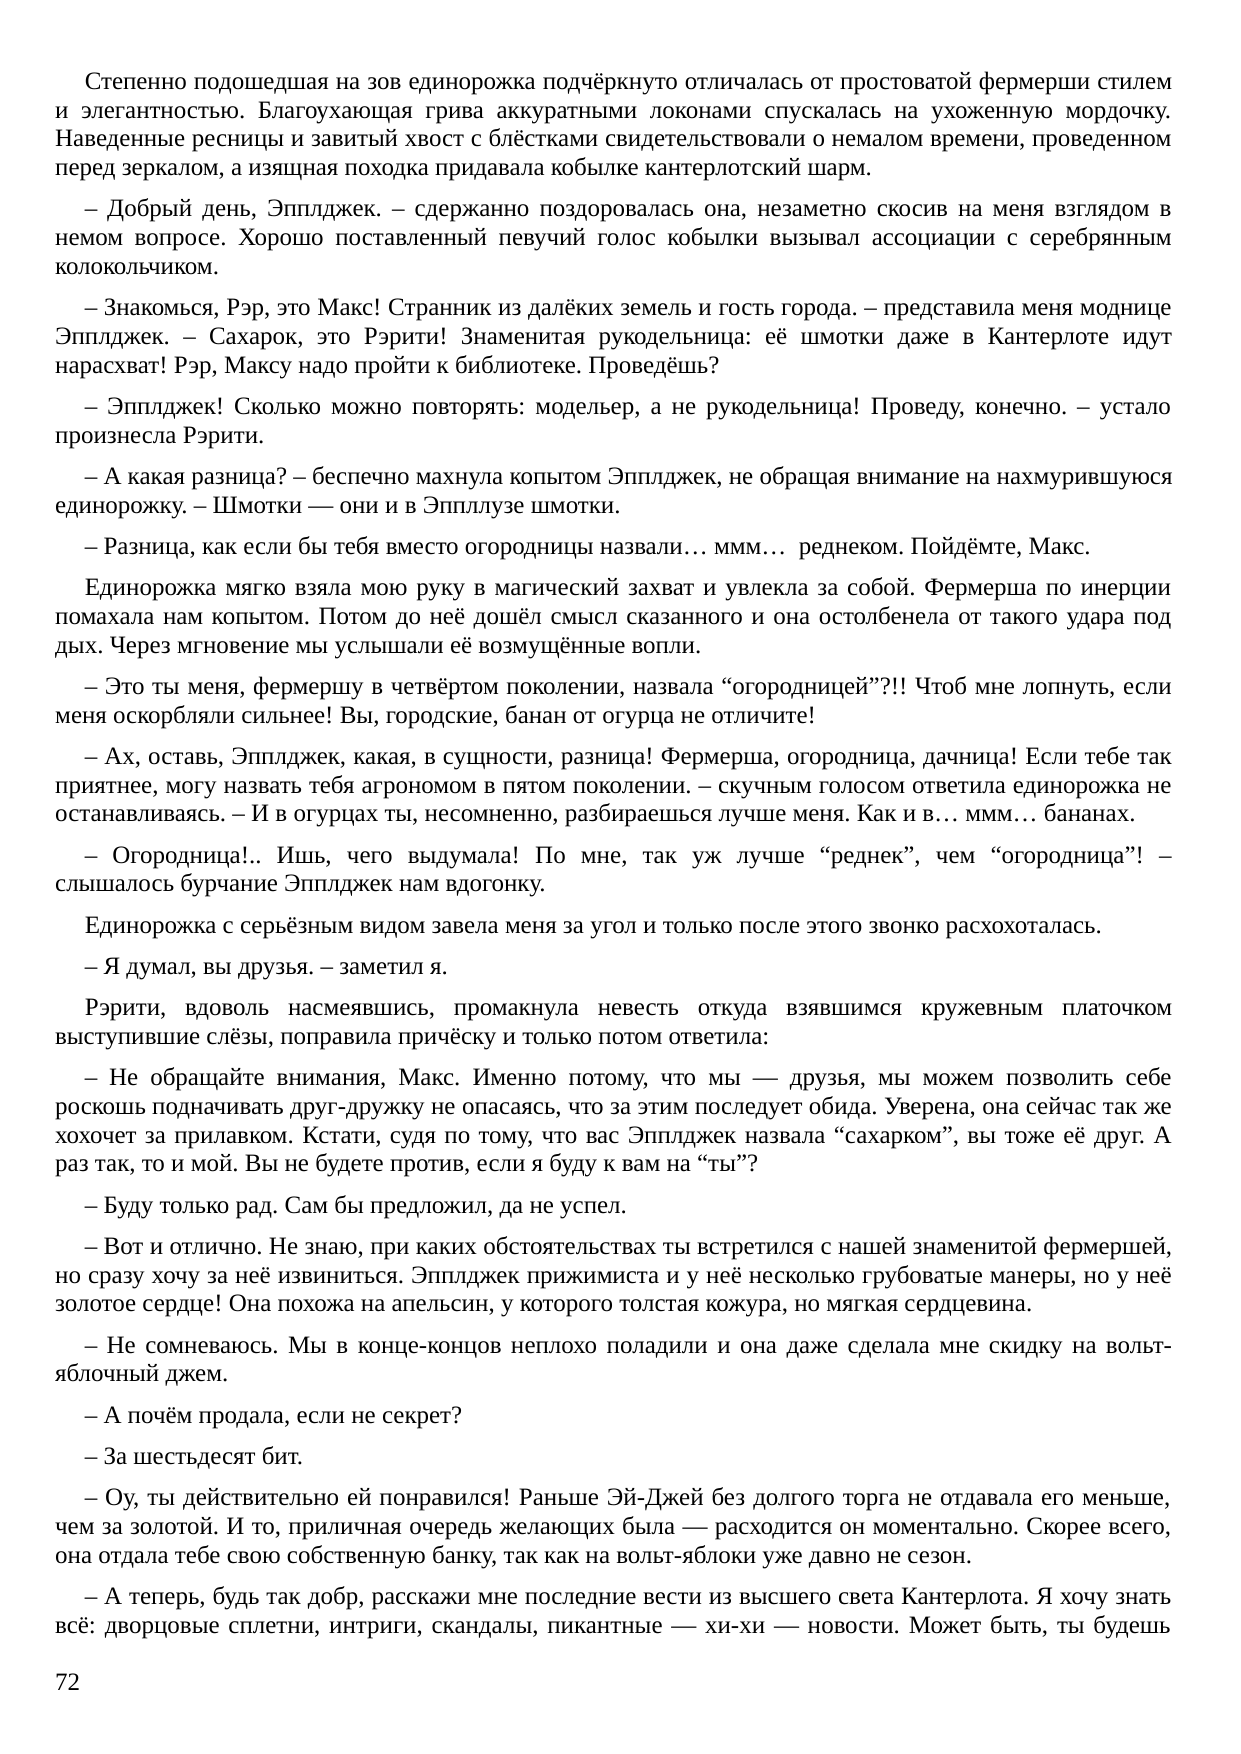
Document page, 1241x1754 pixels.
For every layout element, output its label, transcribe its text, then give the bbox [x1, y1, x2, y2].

text – Знакомься, Рэр, это Макс! Странник из далёких земель и гость города. – представила меня моднице Эпплджек. – Сахарок, это Рэрити! Знаменитая рукодельница: её шмотки даже в Кантерлоте идут нарасхват! Рэр, Максу надо пройти к библиотеке. Проведёшь? [55, 292, 1173, 378]
text – Добрый день, Эпплджек. – сдержанно поздоровалась она, незаметно скосив на меня взглядом в немом вопросе. Хорошо поставленный певучий голос кобылки вызывал ассоциации с серебрянным колокольчиком. [55, 193, 1173, 280]
text – Не сомневаюсь. Мы в конце-концов неплохо поладили и она даже сделала мне скидку на вольт-яблочный джем. [55, 1330, 1173, 1387]
text – Оу, ты действительно ей понравился! Раньше Эй-Джей без долгого торга не отдавала его меньше, чем за золотой. И то, приличная очередь желающих была — расходится он моментально. Скорее всего, она отдала тебе свою собственную банку, так как на вольт-яблоки уже давно не сезон. [55, 1482, 1173, 1568]
text – А почём продала, если не секрет? [55, 1400, 1173, 1428]
text – Я думал, вы друзья. – заметил я. [55, 951, 1173, 980]
text Единорожка с серьёзным видом завела меня за угол и только после этого звонко расхохоталась. [55, 910, 1173, 938]
text – Ах, оставь, Эпплджек, какая, в сущности, разница! Фермерша, огородница, дачница! Если тебе так приятнее, могу назвать тебя агрономом в пятом поколении. – скучным голосом ответила единорожка не останавливаясь. – И в огурцах ты, несомненно, разбираешься лучше меня. Как и в… ммм… бананах. [55, 741, 1173, 827]
text – За шестьдесят бит. [55, 1441, 1173, 1470]
text Степенно подошедшая на зов единорожка подчёркнуто отличалась от простоватой фермерши стилем и элегантностью. Благоухающая грива аккуратными локонами спускалась на ухоженную мордочку. Наведенные ресницы и завитый хвост с блёстками свидетельствовали о немалом времени, проведенном перед зеркалом, а изящная походка придавала кобылке кантерлотский шарм. [55, 66, 1173, 181]
text – Разница, как если бы тебя вместо огородницы назвали… ммм… реднеком. Пойдёмте, Макс. [55, 531, 1173, 560]
text Рэрити, вдоволь насмеявшись, промакнула невесть откуда взявшимся кружевным платочком выступившие слёзы, поправила причёску и только потом ответила: [55, 992, 1173, 1050]
text Единорожка мягко взяла мою руку в магический захват и увлекла за собой. Фермерша по инерции помахала нам копытом. Потом до неё дошёл смысл сказанного и она остолбенела от такого удара под дых. Через мгновение мы услышали её возмущённые вопли. [55, 572, 1173, 658]
text – Огородница!.. Ишь, чего выдумала! По мне, так уж лучше “реднек”, чем “огородница”! – слышалось бурчание Эпплджек нам вдогонку. [55, 840, 1173, 897]
text – Это ты меня, фермершу в четвёртом поколении, назвала “огородницей”?!! Чтоб мне лопнуть, если меня оскорбляли сильнее! Вы, городские, банан от огурца не отличите! [55, 671, 1173, 728]
text – Вот и отлично. Не знаю, при каких обстоятельствах ты встретился с нашей знаменитой фермершей, но сразу хочу за неё извиниться. Эпплджек прижимиста и у неё несколько грубоватые манеры, но у неё золотое сердце! Она похожа на апельсин, у которого толстая кожура, но мягкая сердцевина. [55, 1231, 1173, 1317]
text – Эпплджек! Сколько можно повторять: модельер, а не рукодельница! Проведу, конечно. – устало произнесла Рэрити. [55, 391, 1173, 448]
text – Не обращайте внимания, Макс. Именно потому, что мы — друзья, мы можем позволить себе роскошь подначивать друг-дружку не опасаясь, что за этим последует обида. Уверена, она сейчас так же хохочет за прилавком. Кстати, судя по тому, что вас Эпплджек назвала “сахарком”, вы тоже её друг. А раз так, то и мой. Вы не будете против, если я буду к вам на “ты”? [55, 1062, 1173, 1177]
text – А теперь, будь так добр, расскажи мне последние вести из высшего света Кантерлота. Я хочу знать всё: дворцовые сплетни, интриги, скандалы, пикантные — хи-хи — новости. Может быть, ты будешь [55, 1581, 1173, 1638]
text – Буду только рад. Сам бы предложил, да не успел. [55, 1190, 1173, 1218]
text – А какая разница? – беспечно махнула копытом Эпплджек, не обращая внимание на нахмурившуюся единорожку. – Шмотки — они и в Эппллузе шмотки. [55, 461, 1173, 518]
